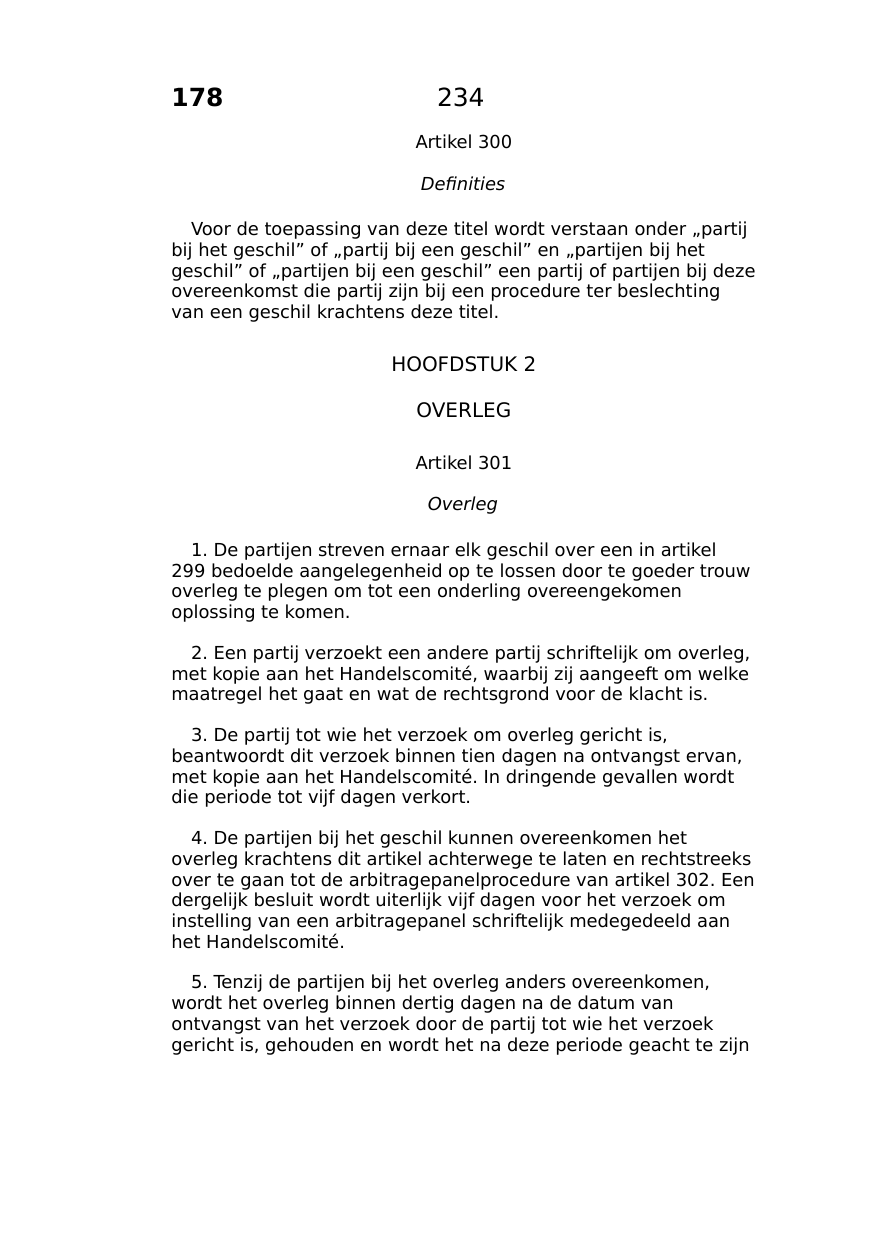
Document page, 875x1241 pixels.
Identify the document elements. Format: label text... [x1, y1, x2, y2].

text 2. Een partij verzoekt een andere partij schriftelijk om overleg, met kopie aan het Handelscomité, waarbij zij aangeeft om welke maatregel het gaat en wat de rechtsgrond voor de klacht is. [171, 643, 756, 705]
text 4. De partijen bij het geschil kunnen overeenkomen het overleg krachtens dit artikel achterwege te laten en rechtstreeks over te gaan tot de arbitragepanelprocedure van artikel 302. Een dergelijk besluit wordt uiterlijk vijf dagen voor het verzoek om instelling van een arbitragepanel schriftelijk medegedeeld aan het Handelscomité. [171, 828, 756, 952]
subtitle HOOFDSTUK 2 OVERLEG [171, 353, 756, 423]
text 1. De partijen streven ernaar elk geschil over een in artikel 299 bedoelde aangelegenheid op te lossen door te goeder trouw overleg te plegen om tot een onderling overeengekomen oplossing te komen. [171, 540, 756, 623]
text 3. De partij tot wie het verzoek om overleg gericht is, beantwoordt dit verzoek binnen tien dagen na ontvangst ervan, met kopie aan het Handelscomité. In dringende gevallen wordt die periode tot vijf dagen verkort. [171, 725, 756, 808]
subtitle Artikel 301 Overleg [171, 453, 756, 515]
text Voor de toepassing van deze titel wordt verstaan onder „partij bij het geschil” of „partij bij een geschil” en „partijen bij het geschil” of „partijen bij een geschil” een partij of partijen bij deze overeenkomst die partij zijn bij een procedure ter beslechting van een geschil krachtens deze titel. [171, 219, 756, 323]
text 5. Tenzij de partijen bij het overleg anders overeenkomen, wordt het overleg binnen dertig dagen na de datum van ontvangst van het verzoek door de partij tot wie het verzoek gericht is, gehouden en wordt het na deze periode geacht te zijn [171, 972, 756, 1055]
subtitle Artikel 300 Definities [171, 132, 756, 194]
